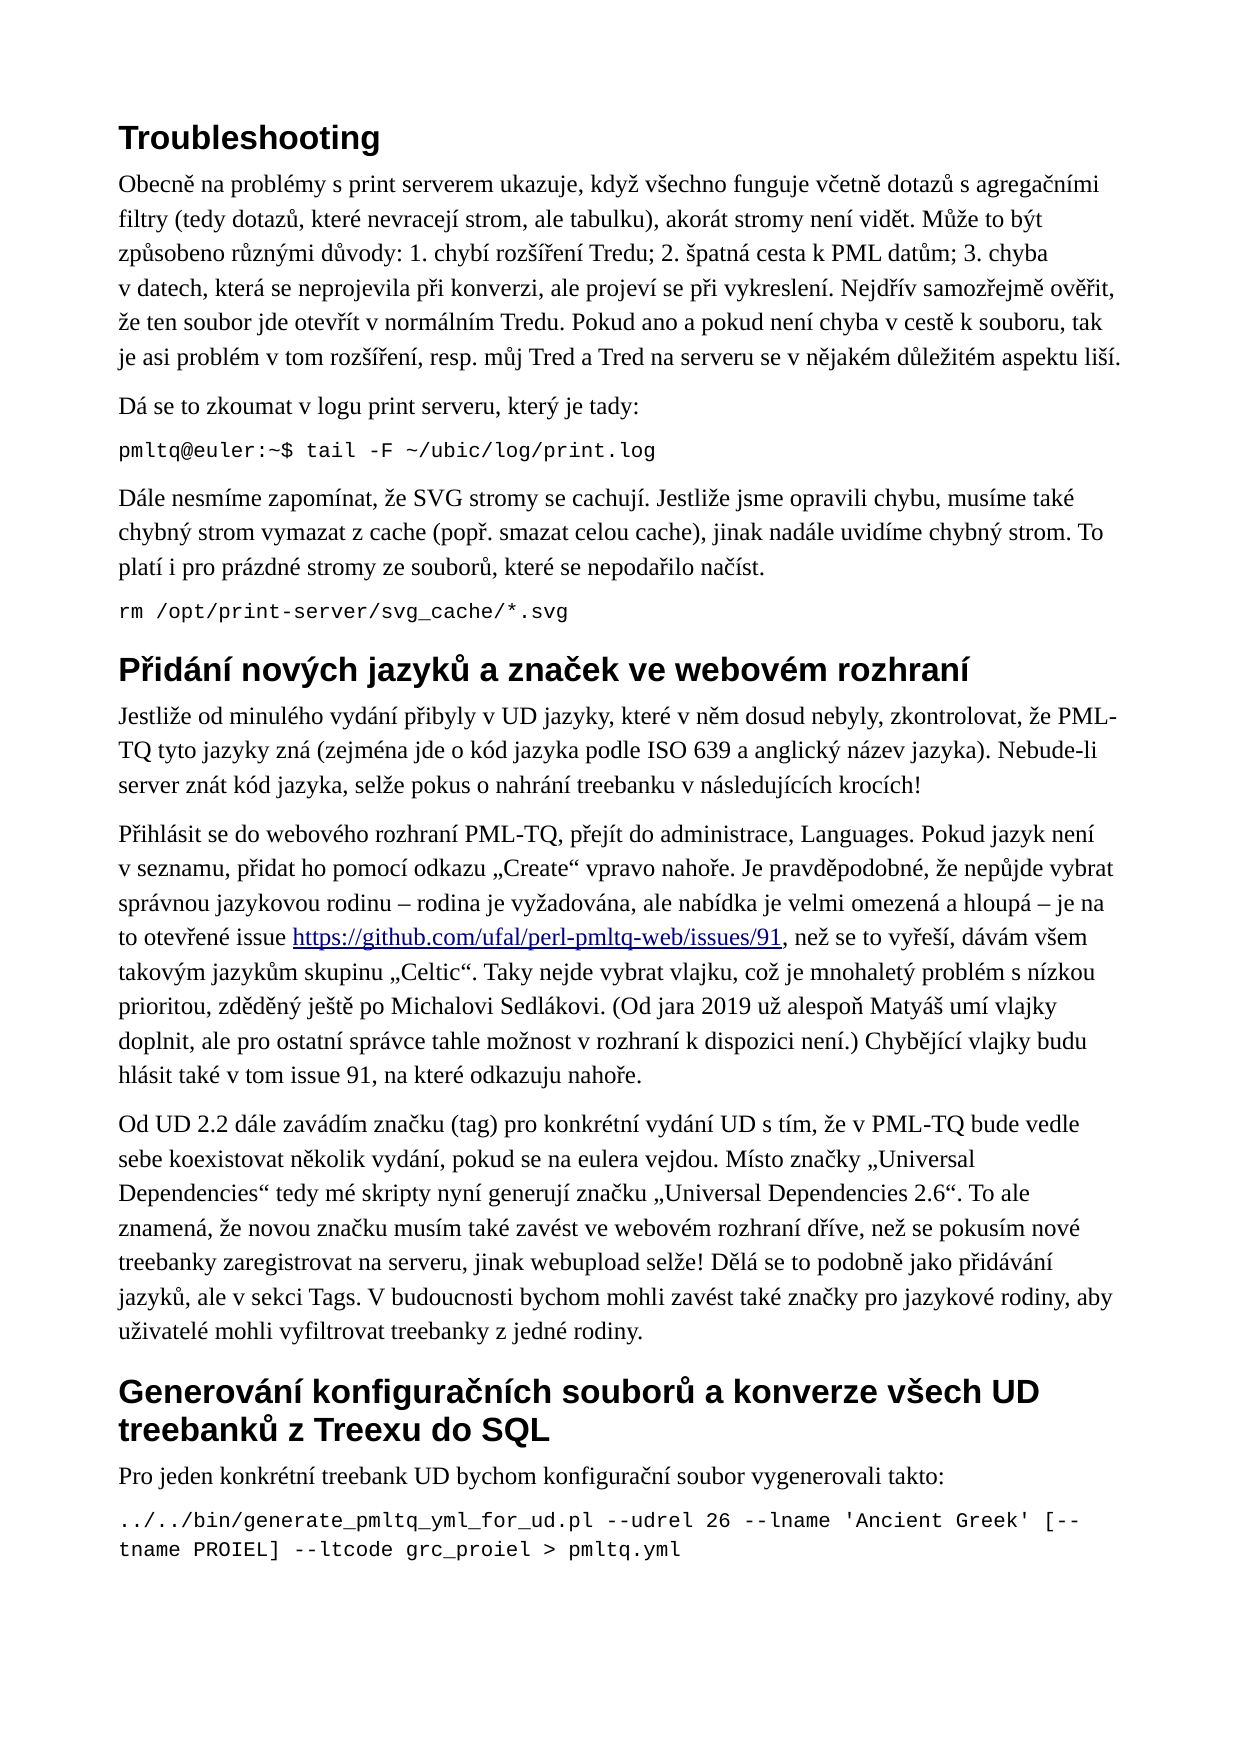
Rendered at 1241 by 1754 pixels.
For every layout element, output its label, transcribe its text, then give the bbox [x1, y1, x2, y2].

text Obecně na problémy s print serverem ukazuje, když všechno funguje včetně dotazů s agregačními filtry (tedy dotazů, které nevracejí strom, ale tabulku), akorát stromy není vidět. Může to být způsobeno různými důvody: 1. chybí rozšíření Tredu; 2. špatná cesta k PML datům; 3. chyba v datech, která se neprojevila při konverzi, ale projeví se při vykreslení. Nejdřív samozřejmě ověřit, že ten soubor jde otevřít v normálním Tredu. Pokud ano a pokud není chyba v cestě k souboru, tak je asi problém v tom rozšíření, resp. můj Tred a Tred na serveru se v nějakém důležitém aspektu liší. [118, 169, 1122, 370]
subtitle Generování konfiguračních souborů a konverze všech UD treebanků z Treexu do SQL [118, 1372, 1122, 1449]
text Dá se to zkoumat v logu print serveru, který je tady: [118, 391, 1122, 419]
text pmltq@euler:~$ tail -F ~/ubic/log/print.log [118, 440, 1122, 463]
text rm /opt/print-server/svg_cache/*.svg [118, 601, 1122, 624]
text Dále nesmíme zapomínat, že SVG stromy se cachují. Jestliže jsme opravili chybu, musíme také chybný strom vymazat z cache (popř. smazat celou cache), jinak nadále uvidíme chybný strom. To platí i pro prázdné stromy ze souborů, které se nepodařilo načíst. [118, 483, 1122, 580]
text Pro jeden konkrétní treebank UD bychom konfigurační soubor vygenerovali takto: [118, 1461, 1122, 1490]
subtitle Přidání nových jazyků a značek ve webovém rozhraní [118, 650, 1122, 688]
text Přihlásit se do webového rozhraní PML-TQ, přejít do administrace, Languages. Pokud jazyk není v seznamu, přidat ho pomocí odkazu „Create“ vpravo nahoře. Je pravděpodobné, že nepůjde vybrat správnou jazykovou rodinu – rodina je vyžadována, ale nabídka je velmi omezená a hloupá – je na to otevřené issue https://github.com/ufal/perl-pmltq-web/issues/91, než se to vyřeší, dávám všem takovým jazykům skupinu „Celtic“. Taky nejde vybrat vlajku, což je mnohaletý problém s nízkou prioritou, zděděný ještě po Michalovi Sedlákovi. (Od jara 2019 už alespoň Matyáš umí vlajky doplnit, ale pro ostatní správce tahle možnost v rozhraní k dispozici není.) Chybějící vlajky budu hlásit také v tom issue 91, na které odkazuju nahoře. [118, 819, 1122, 1089]
text Jestliže od minulého vydání přibyly v UD jazyky, které v něm dosud nebyly, zkontrolovat, že PML-TQ tyto jazyky zná (zejména jde o kód jazyka podle ISO 639 a anglický název jazyka). Nebude-li server znát kód jazyka, selže pokus o nahrání treebanku v následujících krocích! [118, 701, 1122, 799]
text Od UD 2.2 dále zavádím značku (tag) pro konkrétní vydání UD s tím, že v PML-TQ bude vedle sebe koexistovat několik vydání, pokud se na eulera vejdou. Místo značky „Universal Dependencies“ tedy mé skripty nyní generují značku „Universal Dependencies 2.6“. To ale znamená, že novou značku musím také zavést ve webovém rozhraní dříve, než se pokusím nové treebanky zaregistrovat na serveru, jinak webupload selže! Dělá se to podobně jako přidávání jazyků, ale v sekci Tags. V budoucnosti bychom mohli zavést také značky pro jazykové rodiny, aby uživatelé mohli vyfiltrovat treebanky z jedné rodiny. [118, 1109, 1122, 1345]
text ../../bin/generate_pmltq_yml_for_ud.pl --udrel 26 --lname 'Ancient Greek' [--tname PROIEL] --ltcode grc_proiel > pmltq.yml [118, 1511, 1122, 1562]
subtitle Troubleshooting [118, 118, 1122, 157]
